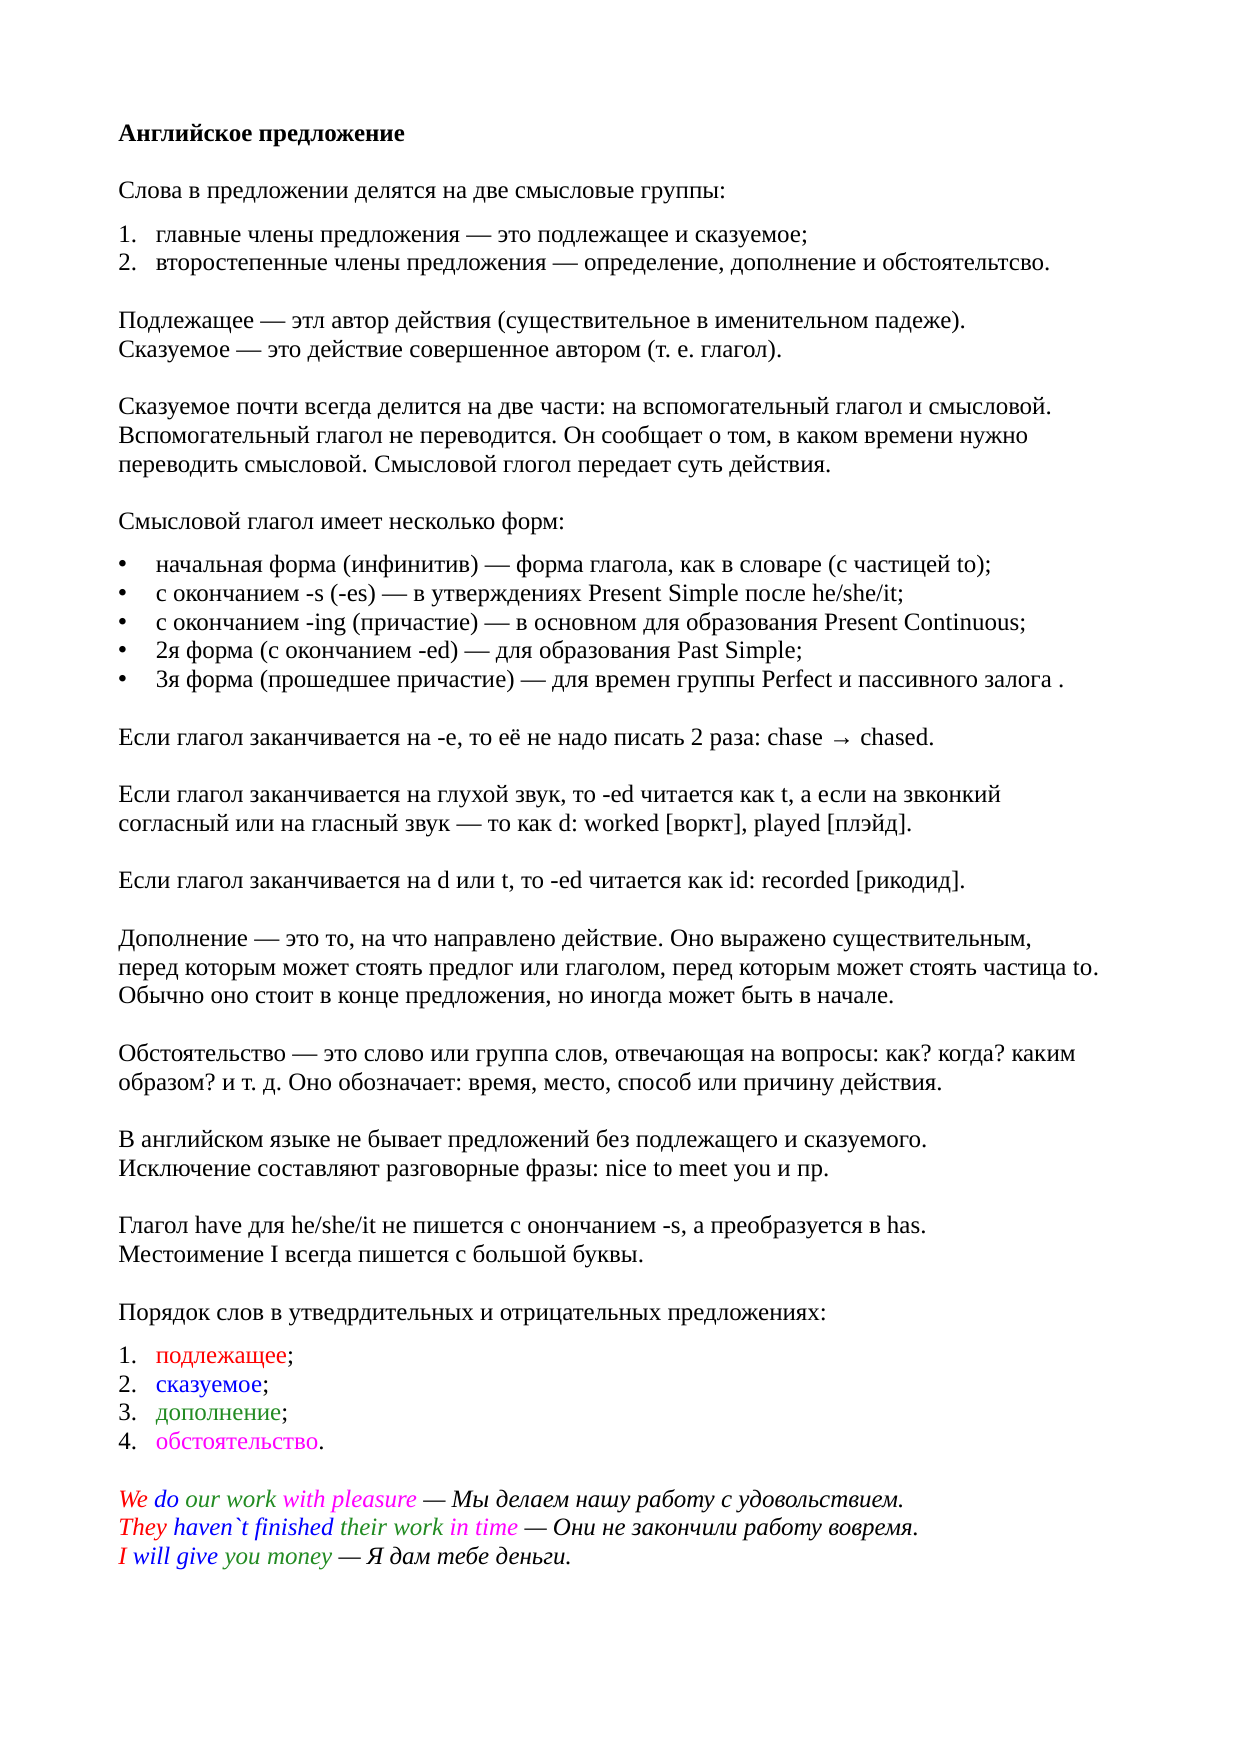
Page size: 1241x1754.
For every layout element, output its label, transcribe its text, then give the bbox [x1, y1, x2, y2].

text Сказуемое — это действие совершенное автором (т. е. глагол). [118, 334, 1122, 362]
text Если глагол заканчивается на -e, то её не надо писать 2 раза: chase → chased. [118, 722, 1122, 751]
list второстепенные члены предложения — определение, дополнение и обстоятельтсво. [118, 247, 1122, 276]
list подлежащее; [118, 1340, 1122, 1369]
text Обстоятельство — это слово или группа слов, отвечающая на вопросы: как? когда? каким образом? и т. д. Оно обозначает: время, место, способ или причину действия. [118, 1038, 1122, 1096]
text перед которым может стоять предлог или глаголом, перед которым может стоять частица to. Обычно оно стоит в конце предложения, но иногда может быть в начале. [118, 952, 1122, 1009]
list 3я форма (прошедшее причастие) — для времен группы Perfect и пассивного залога . [118, 664, 1122, 693]
text Глагол have для he/she/it не пишется с онончанием -s, а преобразуется в has. [118, 1211, 1122, 1239]
list обстоятельство. [118, 1426, 1122, 1455]
text Если глагол заканчивается на глухой звук, то -ed читается как t, а если на звконкий [118, 779, 1122, 808]
text Исключение составляют разговорные фразы: nice to meet you и пр. [118, 1153, 1122, 1182]
list дополнение; [118, 1397, 1122, 1426]
list с окончанием -s (-es) — в утверждениях Present Simple после he/she/it; [118, 578, 1122, 607]
text They haven`t finished their work in time — Они не закончили работу вовремя. [118, 1512, 1122, 1541]
list главные члены предложения — это подлежащее и сказуемое; [118, 219, 1122, 247]
list 2я форма (с окончанием -ed) — для образования Past Simple; [118, 636, 1122, 664]
text Если глагол заканчивается на d или t, то -ed читается как id: recorded [рикодид]. [118, 866, 1122, 894]
text Слова в предложении делятся на две смысловые группы: [118, 176, 1122, 204]
text Смысловой глагол имеет несколько форм: [118, 506, 1122, 535]
list с окончанием -ing (причастие) — в основном для образования Present Continuous; [118, 607, 1122, 636]
text We do our work with pleasure — Мы делаем нашу работу с удовольствием. [118, 1484, 1122, 1512]
list сказуемое; [118, 1369, 1122, 1397]
text Дополнение — это то, на что направлено действие. Оно выражено существительным, [118, 923, 1122, 952]
text Английское предложение [118, 118, 1122, 147]
text согласный или на гласный звук — то как d: worked [воркт], played [плэйд]. [118, 808, 1122, 837]
text I will give you money — Я дам тебе деньги. [118, 1541, 1122, 1570]
text Подлежащее — этл автор действия (существительное в именительном падеже). [118, 305, 1122, 334]
text Порядок слов в утведрдительных и отрицательных предложениях: [118, 1297, 1122, 1326]
list начальная форма (инфинитив) — форма глагола, как в словаре (с частицей to); [118, 549, 1122, 578]
text Сказуемое почти всегда делится на две части: на вспомогательный глагол и смысловой. [118, 391, 1122, 420]
text Вспомогательный глагол не переводится. Он сообщает о том, в каком времени нужно переводить смысловой. Смысловой глогол передает суть действия. [118, 420, 1122, 477]
text В английском языке не бывает предложений без подлежащего и сказуемого. [118, 1124, 1122, 1153]
text Местоимение I всегда пишется с большой буквы. [118, 1239, 1122, 1268]
